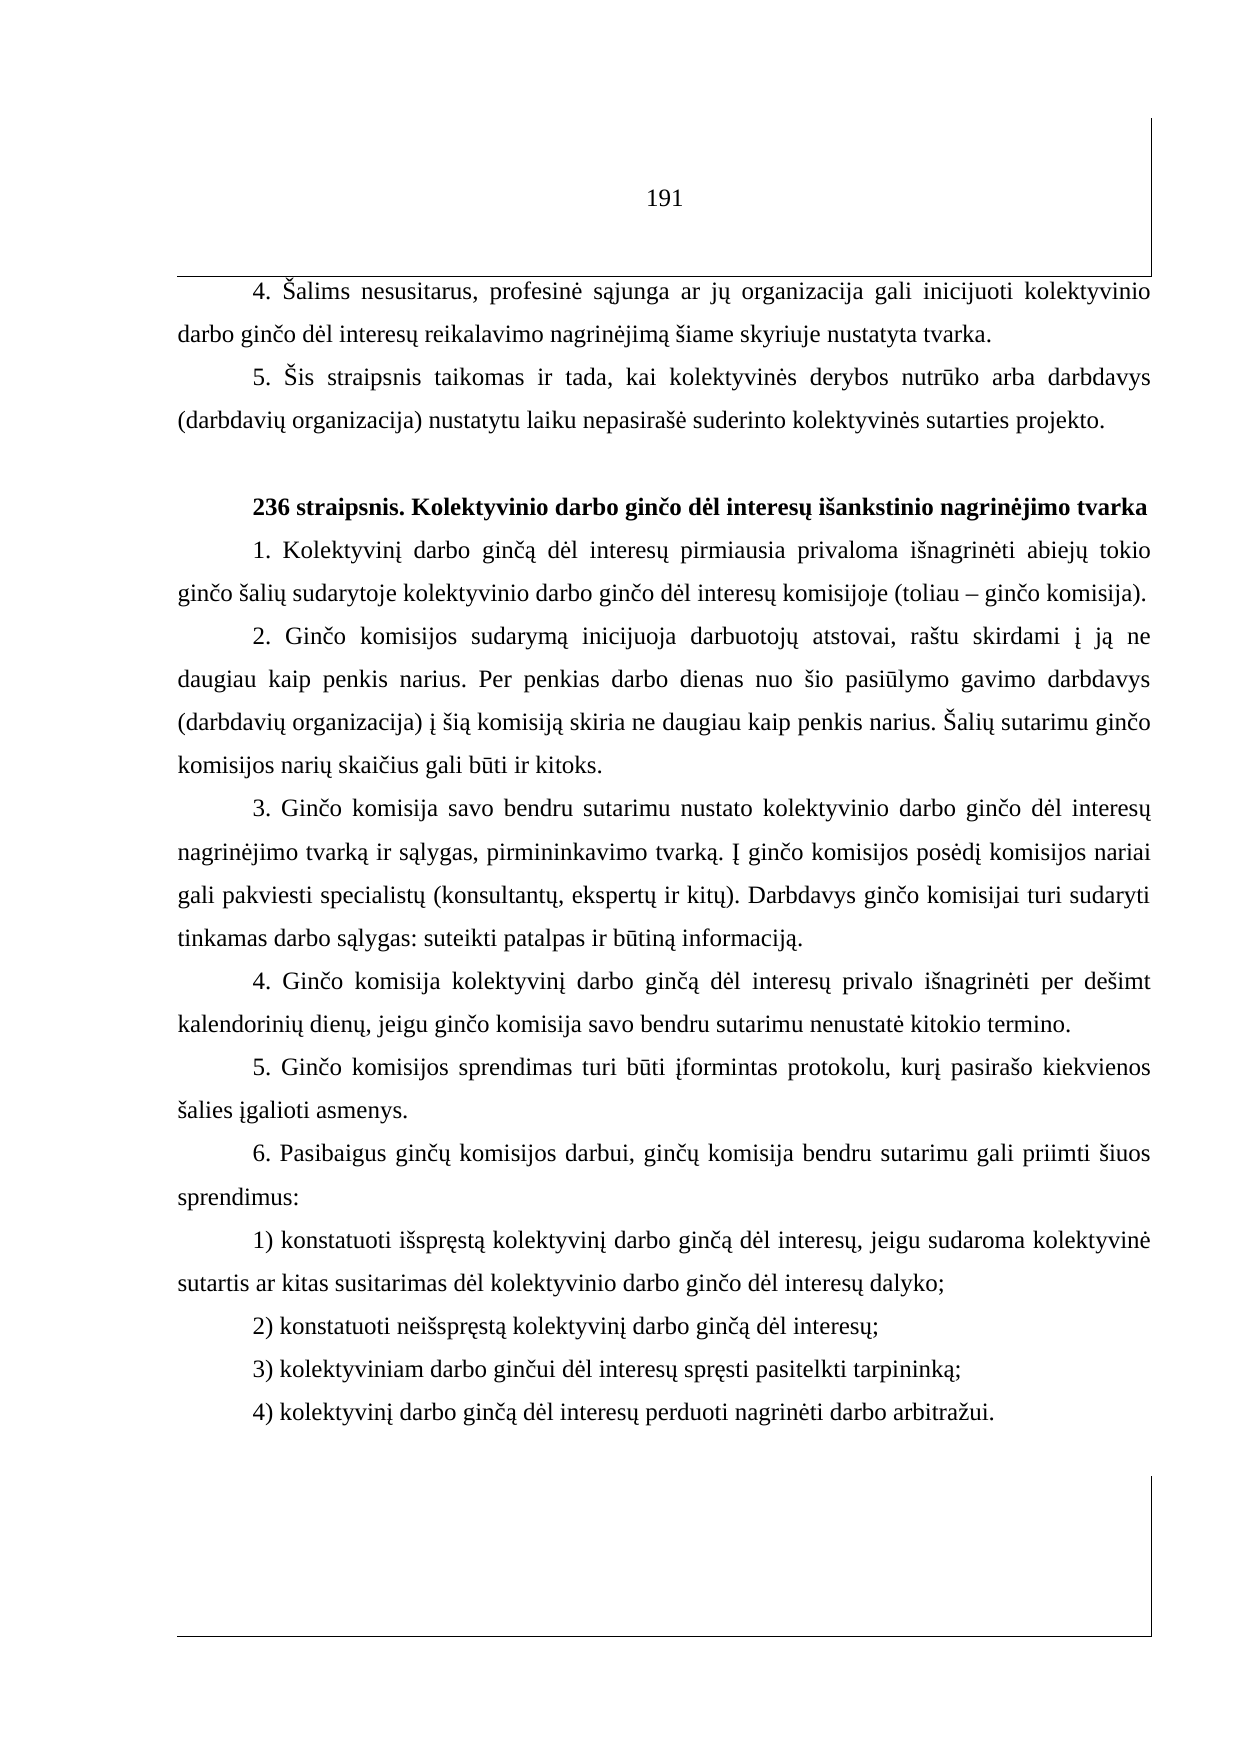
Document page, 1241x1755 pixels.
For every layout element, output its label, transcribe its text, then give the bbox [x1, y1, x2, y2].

text 3. Ginčo komisija savo bendru sutarimu nustato kolektyvinio darbo ginčo dėl interesų nagrinėjimo tvarką ir sąlygas, pirmininkavimo tvarką. Į ginčo komisijos posėdį komisijos nariai gali pakviesti specialistų (konsultantų, ekspertų ir kitų). Darbdavys ginčo komisijai turi sudaryti tinkamas darbo sąlygas: suteikti patalpas ir būtiną informaciją. [177, 793, 1152, 952]
text 1. Kolektyvinį darbo ginčą dėl interesų pirmiausia privaloma išnagrinėti abiejų tokio ginčo šalių sudarytoje kolektyvinio darbo ginčo dėl interesų komisijoje (toliau – ginčo komisija). [177, 535, 1152, 607]
text 4) kolektyvinį darbo ginčą dėl interesų perduoti nagrinėti darbo arbitražui. [177, 1397, 1152, 1426]
text 4. Šalims nesusitarus, profesinė sąjunga ar jų organizacija gali inicijuoti kolektyvinio darbo ginčo dėl interesų reikalavimo nagrinėjimą šiame skyriuje nustatyta tvarka. [177, 276, 1152, 348]
text 3) kolektyviniam darbo ginčui dėl interesų spręsti pasitelkti tarpininką; [177, 1354, 1152, 1383]
text 5. Ginčo komisijos sprendimas turi būti įformintas protokolu, kurį pasirašo kiekvienos šalies įgalioti asmenys. [177, 1052, 1152, 1124]
text 2. Ginčo komisijos sudarymą inicijuoja darbuotojų atstovai, raštu skirdami į ją ne daugiau kaip penkis narius. Per penkias darbo dienas nuo šio pasiūlymo gavimo darbdavys (darbdavių organizacija) į šią komisiją skiria ne daugiau kaip penkis narius. Šalių sutarimu ginčo komisijos narių skaičius gali būti ir kitoks. [177, 621, 1152, 779]
subtitle 236 straipsnis. Kolektyvinio darbo ginčo dėl interesų išankstinio nagrinėjimo tvarka [177, 492, 1152, 520]
text 4. Ginčo komisija kolektyvinį darbo ginčą dėl interesų privalo išnagrinėti per dešimt kalendorinių dienų, jeigu ginčo komisija savo bendru sutarimu nenustatė kitokio termino. [177, 966, 1152, 1038]
text 6. Pasibaigus ginčų komisijos darbui, ginčų komisija bendru sutarimu gali priimti šiuos sprendimus: [177, 1138, 1152, 1210]
text 2) konstatuoti neišspręstą kolektyvinį darbo ginčą dėl interesų; [177, 1311, 1152, 1340]
text 1) konstatuoti išspręstą kolektyvinį darbo ginčą dėl interesų, jeigu sudaroma kolektyvinė sutartis ar kitas susitarimas dėl kolektyvinio darbo ginčo dėl interesų dalyko; [177, 1225, 1152, 1297]
text 5. Šis straipsnis taikomas ir tada, kai kolektyvinės derybos nutrūko arba darbdavys (darbdavių organizacija) nustatytu laiku nepasirašė suderinto kolektyvinės sutarties projekto. [177, 362, 1152, 434]
